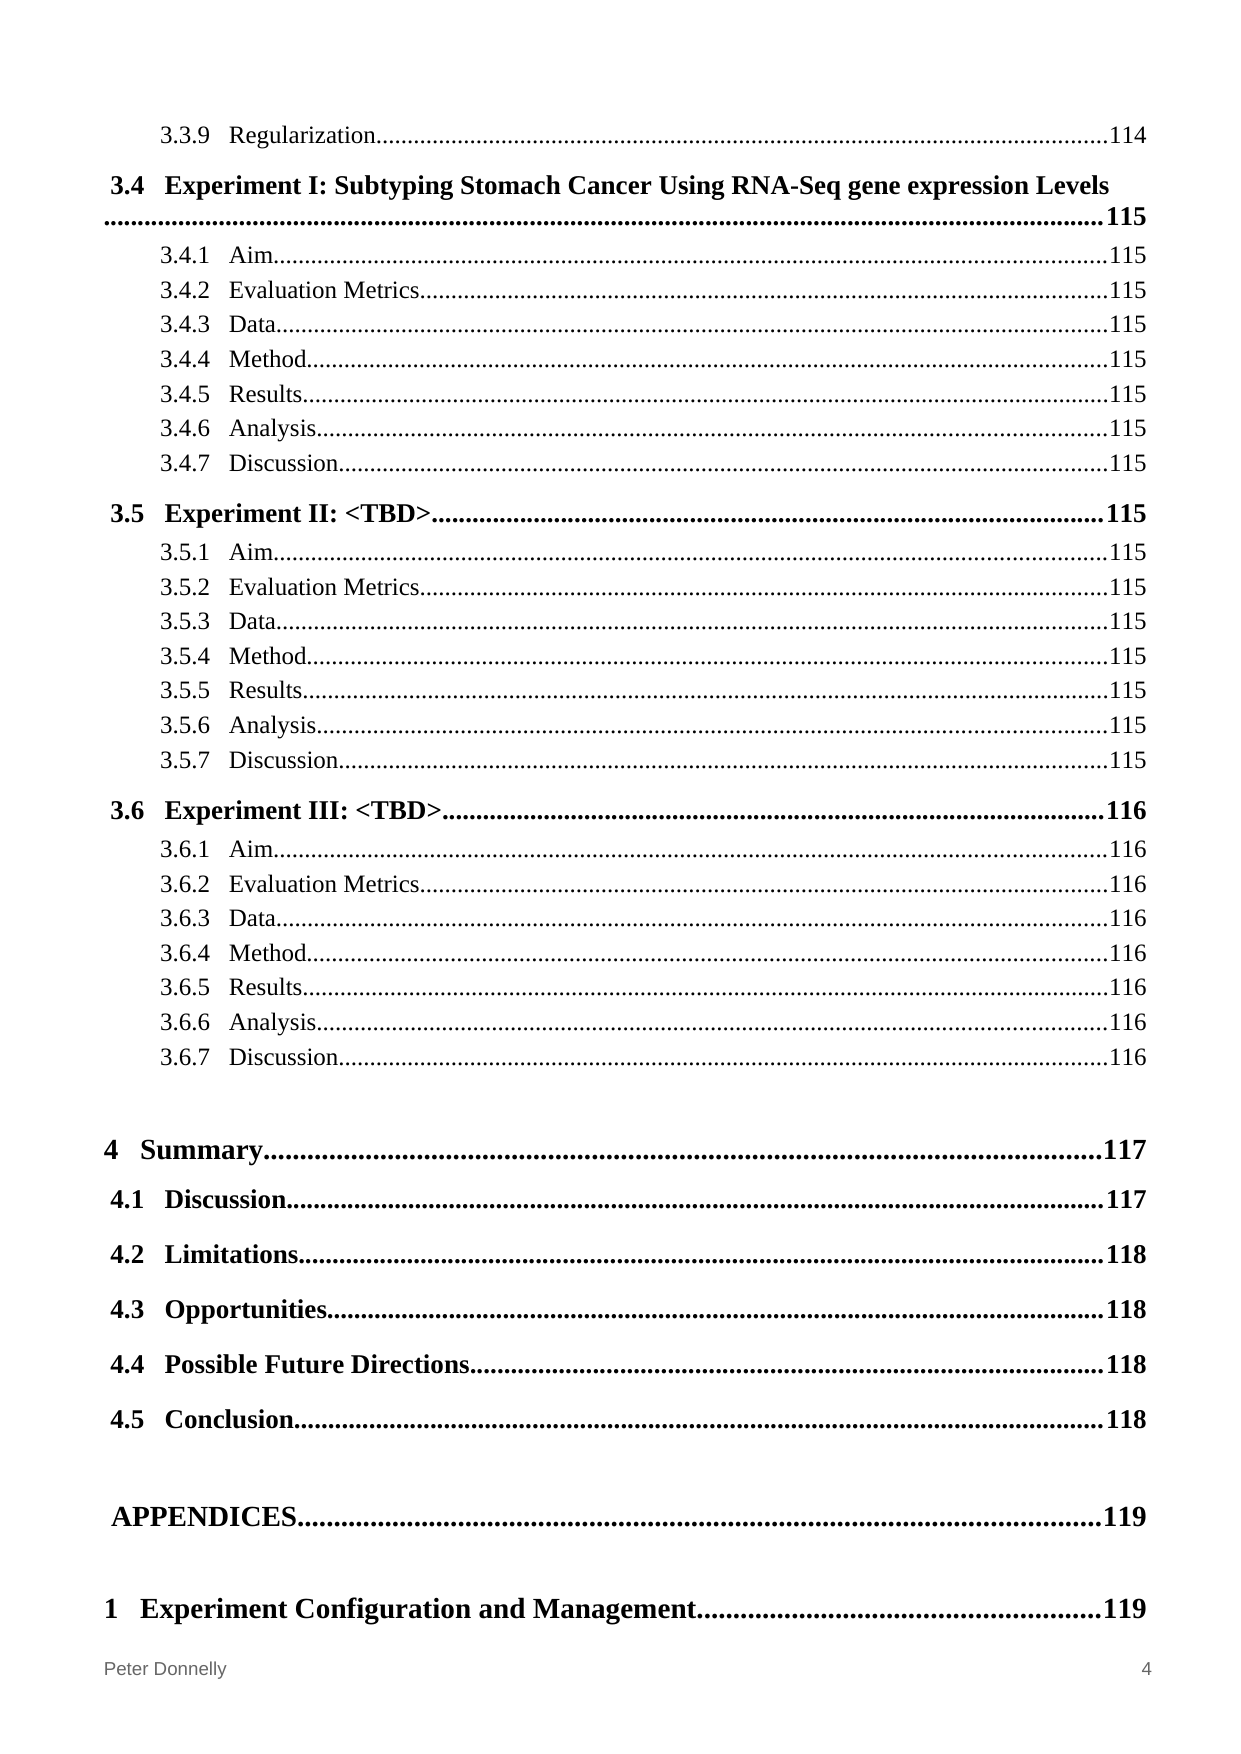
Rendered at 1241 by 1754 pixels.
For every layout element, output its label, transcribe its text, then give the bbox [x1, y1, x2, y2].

text 3.4.6 Analysis 115 [154, 413, 1146, 442]
text 3.5.3 Data 115 [154, 606, 1146, 635]
text 3.6.1 Aim 116 [154, 834, 1146, 863]
text 3.6.6 Analysis 116 [154, 1007, 1146, 1036]
text 3.4 Experiment I: Subtyping Stomach Cancer Using RNA-Seq gene expression Levels 115 [103, 169, 1146, 231]
text 4.2 Limitations 118 [103, 1238, 1146, 1269]
text 4.4 Possible Future Directions 118 [103, 1348, 1146, 1379]
text 3.6.2 Evaluation Metrics 116 [154, 869, 1146, 897]
text 3.5.7 Discussion 115 [154, 745, 1146, 773]
text 3.6.7 Discussion 116 [154, 1042, 1146, 1070]
text 4 Summary 117 [103, 1132, 1146, 1166]
text APPENDICES 119 [103, 1499, 1146, 1532]
text 3.5.6 Analysis 115 [154, 710, 1146, 739]
text 3.6.3 Data 116 [154, 903, 1146, 932]
text 3.4.2 Evaluation Metrics 115 [154, 275, 1146, 304]
text 3.4.4 Method 115 [154, 344, 1146, 373]
text 3.6 Experiment III: <TBD> 116 [103, 794, 1146, 825]
text 4.5 Conclusion 118 [103, 1403, 1146, 1434]
text 3.4.1 Aim 115 [154, 240, 1146, 269]
text 3.6.4 Method 116 [154, 938, 1146, 967]
text 3.5 Experiment II: <TBD> 115 [103, 497, 1146, 528]
text 3.5.1 Aim 115 [154, 537, 1146, 566]
text 3.5.4 Method 115 [154, 641, 1146, 670]
text 3.3.9 Regularization 114 [154, 120, 1146, 148]
text 1 Experiment Configuration and Management 119 [103, 1591, 1146, 1625]
text 3.5.2 Evaluation Metrics 115 [154, 572, 1146, 601]
text 3.4.5 Results 115 [154, 379, 1146, 407]
text 3.4.7 Discussion 115 [154, 448, 1146, 477]
text 3.6.5 Results 116 [154, 972, 1146, 1001]
text 3.5.5 Results 115 [154, 676, 1146, 704]
text 4.1 Discussion 117 [103, 1183, 1146, 1215]
text 3.4.3 Data 115 [154, 309, 1146, 338]
text 4.3 Opportunities 118 [103, 1293, 1146, 1324]
